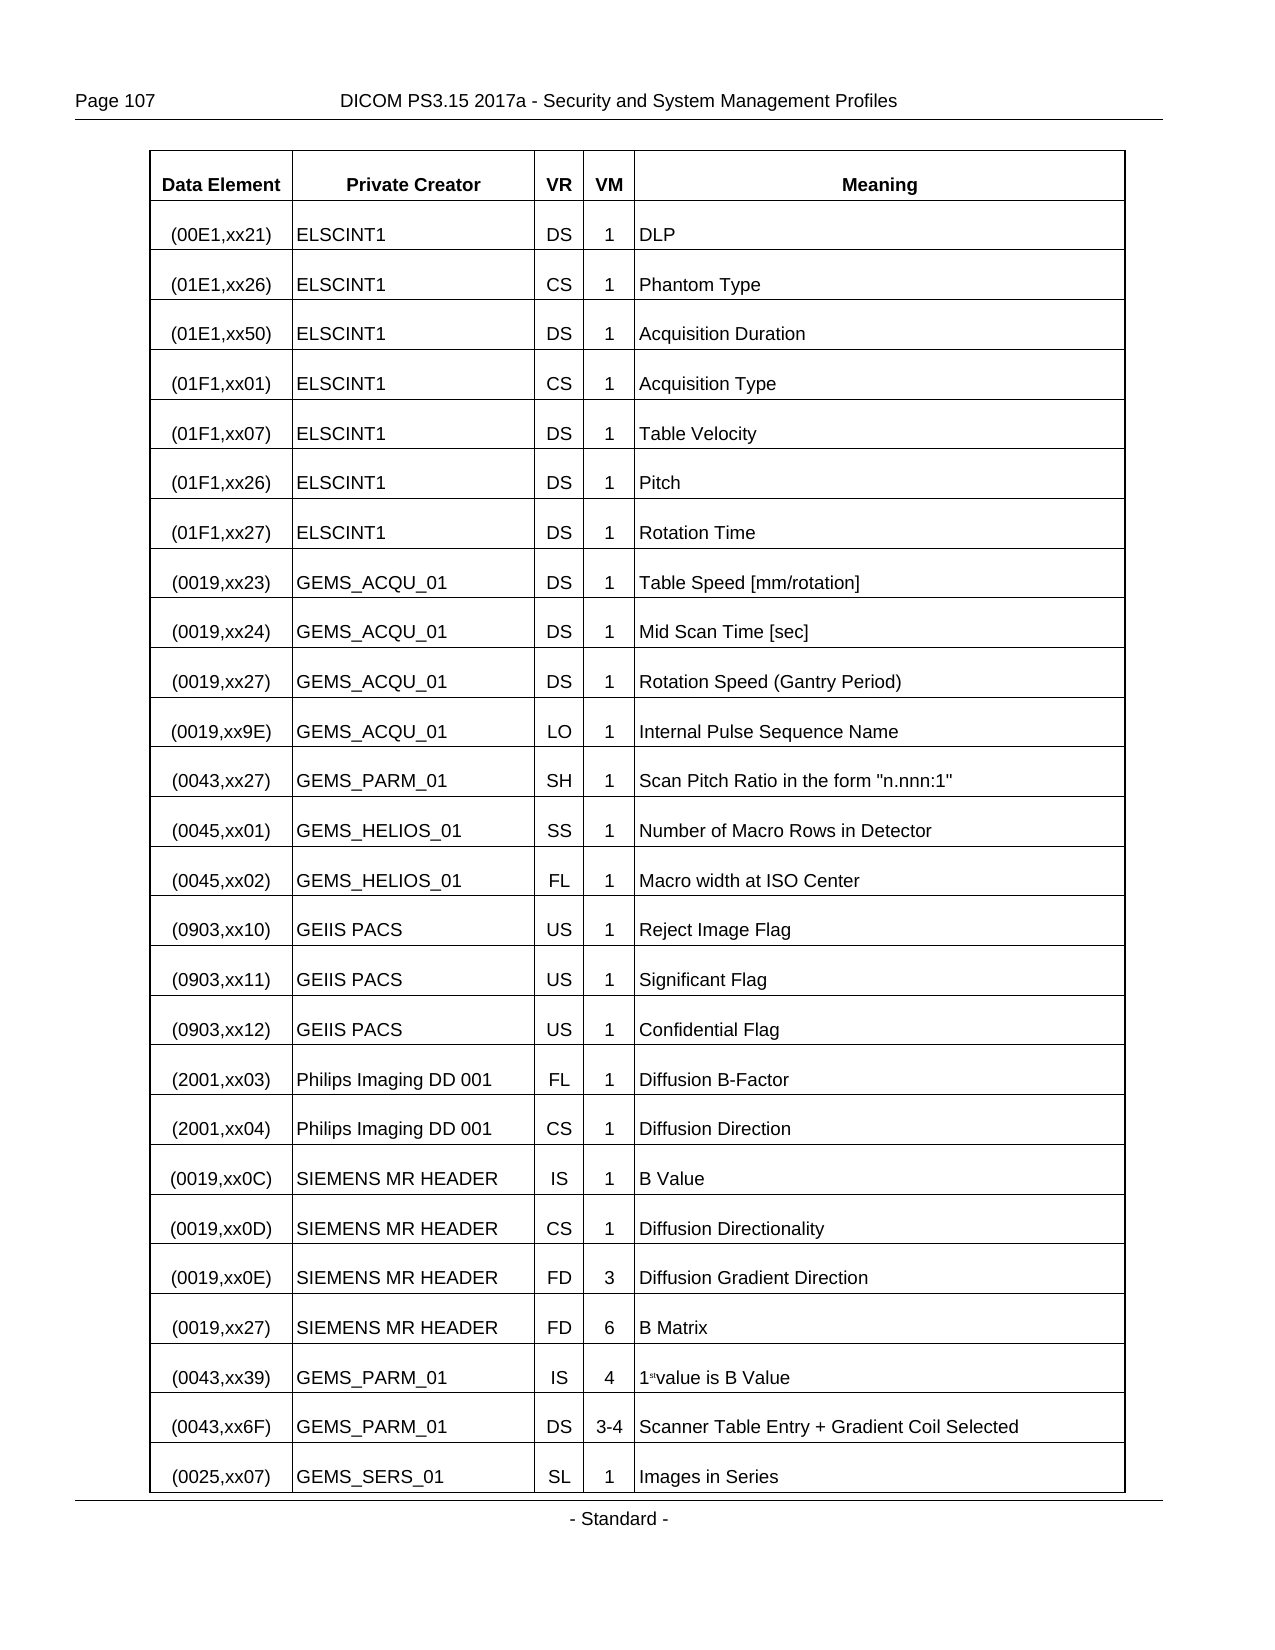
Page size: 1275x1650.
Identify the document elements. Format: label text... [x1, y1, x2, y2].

table_cell 1 [584, 1095, 634, 1144]
table_cell DS [535, 648, 583, 697]
table_cell SIEMENS MR HEADER [293, 1244, 534, 1293]
table_cell Rotation Time [635, 499, 1124, 547]
table_cell (0019,xx0D) [151, 1195, 292, 1243]
table_cell CS [535, 250, 583, 299]
table_cell 4 [584, 1344, 634, 1392]
table_cell LO [535, 698, 583, 746]
table_cell DS [535, 499, 583, 547]
table_cell 1stvalue is B Value [635, 1344, 1124, 1392]
table_cell SH [535, 747, 583, 796]
table_cell 1 [584, 946, 634, 995]
table_cell (0019,xx27) [151, 1294, 292, 1342]
table_header VM [584, 151, 634, 200]
table_cell DS [535, 598, 583, 647]
table_cell 1 [584, 896, 634, 945]
table_cell (0019,xx24) [151, 598, 292, 647]
table_cell CS [535, 1095, 583, 1144]
table_cell SL [535, 1443, 583, 1492]
table_header Private Creator [293, 151, 534, 200]
table_cell ELSCINT1 [293, 250, 534, 299]
table_cell 1 [584, 400, 634, 448]
table_cell (01F1,xx26) [151, 449, 292, 498]
table_cell (01F1,xx07) [151, 400, 292, 448]
table_cell DS [535, 300, 583, 349]
table_cell ELSCINT1 [293, 201, 534, 249]
table_cell Images in Series [635, 1443, 1124, 1492]
table_cell SIEMENS MR HEADER [293, 1145, 534, 1193]
table_cell FD [535, 1244, 583, 1293]
table_cell DS [535, 201, 583, 249]
table_cell GEMS_PARM_01 [293, 1393, 534, 1442]
table_cell DS [535, 449, 583, 498]
table_cell 1 [584, 698, 634, 746]
table_cell (00E1,xx21) [151, 201, 292, 249]
table_cell (0903,xx12) [151, 996, 292, 1044]
table_cell (0025,xx07) [151, 1443, 292, 1492]
table_cell Number of Macro Rows in Detector [635, 797, 1124, 846]
table_cell (0019,xx9E) [151, 698, 292, 746]
table_cell (0019,xx0E) [151, 1244, 292, 1293]
table_cell SS [535, 797, 583, 846]
table_cell 1 [584, 1045, 634, 1094]
table_cell Pitch [635, 449, 1124, 498]
table_cell (0019,xx0C) [151, 1145, 292, 1193]
table_cell GEMS_ACQU_01 [293, 698, 534, 746]
table_cell GEMS_ACQU_01 [293, 648, 534, 697]
table_cell (0903,xx10) [151, 896, 292, 945]
table_cell 1 [584, 1195, 634, 1243]
table_cell Diffusion Direction [635, 1095, 1124, 1144]
table_cell GEMS_PARM_01 [293, 1344, 534, 1392]
table_cell 1 [584, 996, 634, 1044]
table_cell Philips Imaging DD 001 [293, 1095, 534, 1144]
table_cell 3-4 [584, 1393, 634, 1442]
table_cell 1 [584, 1443, 634, 1492]
table_cell (0043,xx6F) [151, 1393, 292, 1442]
table_cell Confidential Flag [635, 996, 1124, 1044]
table_cell (01E1,xx26) [151, 250, 292, 299]
table_cell 1 [584, 847, 634, 895]
table_cell (01E1,xx50) [151, 300, 292, 349]
table_cell ELSCINT1 [293, 400, 534, 448]
table_cell ELSCINT1 [293, 300, 534, 349]
table_cell US [535, 946, 583, 995]
table_cell Internal Pulse Sequence Name [635, 698, 1124, 746]
table_cell DS [535, 1393, 583, 1442]
table_cell IS [535, 1344, 583, 1392]
table_cell GEIIS PACS [293, 896, 534, 945]
table_header Data Element [151, 151, 292, 200]
table_cell (0043,xx27) [151, 747, 292, 796]
table_cell GEMS_PARM_01 [293, 747, 534, 796]
table_cell GEMS_HELIOS_01 [293, 797, 534, 846]
table_cell 1 [584, 1145, 634, 1193]
table_cell (0045,xx01) [151, 797, 292, 846]
table_cell 1 [584, 250, 634, 299]
table_cell Phantom Type [635, 250, 1124, 299]
table_cell 1 [584, 747, 634, 796]
table_cell 6 [584, 1294, 634, 1342]
table_cell ELSCINT1 [293, 449, 534, 498]
table_cell 1 [584, 300, 634, 349]
table_cell 1 [584, 201, 634, 249]
table_cell (01F1,xx01) [151, 350, 292, 398]
table_header Meaning [635, 151, 1124, 200]
table_cell GEMS_ACQU_01 [293, 549, 534, 597]
table_cell (0043,xx39) [151, 1344, 292, 1392]
table_cell (0903,xx11) [151, 946, 292, 995]
table_cell (2001,xx04) [151, 1095, 292, 1144]
table_cell B Value [635, 1145, 1124, 1193]
table_cell 1 [584, 499, 634, 547]
table_cell Philips Imaging DD 001 [293, 1045, 534, 1094]
table_cell (01F1,xx27) [151, 499, 292, 547]
table_cell ELSCINT1 [293, 350, 534, 398]
table_cell GEMS_HELIOS_01 [293, 847, 534, 895]
table_cell GEIIS PACS [293, 946, 534, 995]
table_cell US [535, 896, 583, 945]
table_cell FL [535, 847, 583, 895]
table_cell Macro width at ISO Center [635, 847, 1124, 895]
table_cell SIEMENS MR HEADER [293, 1294, 534, 1342]
table_cell Acquisition Duration [635, 300, 1124, 349]
table_cell ELSCINT1 [293, 499, 534, 547]
table_cell US [535, 996, 583, 1044]
table_cell DS [535, 549, 583, 597]
table_cell 1 [584, 549, 634, 597]
table_cell GEMS_SERS_01 [293, 1443, 534, 1492]
table_cell Table Speed [mm/rotation] [635, 549, 1124, 597]
table_cell Rotation Speed (Gantry Period) [635, 648, 1124, 697]
table_cell Scanner Table Entry + Gradient Coil Selected [635, 1393, 1124, 1442]
table_cell 1 [584, 350, 634, 398]
table_cell Reject Image Flag [635, 896, 1124, 945]
table_cell Significant Flag [635, 946, 1124, 995]
table_cell GEMS_ACQU_01 [293, 598, 534, 647]
table_cell (0019,xx27) [151, 648, 292, 697]
table_cell FL [535, 1045, 583, 1094]
table_cell Diffusion Directionality [635, 1195, 1124, 1243]
table_cell IS [535, 1145, 583, 1193]
table_header VR [535, 151, 583, 200]
table_cell 1 [584, 797, 634, 846]
table_cell SIEMENS MR HEADER [293, 1195, 534, 1243]
table_cell Diffusion Gradient Direction [635, 1244, 1124, 1293]
table_cell DS [535, 400, 583, 448]
table_cell FD [535, 1294, 583, 1342]
table_cell 1 [584, 449, 634, 498]
table_cell (2001,xx03) [151, 1045, 292, 1094]
table_cell (0019,xx23) [151, 549, 292, 597]
table_cell 3 [584, 1244, 634, 1293]
table_cell (0045,xx02) [151, 847, 292, 895]
table_cell DLP [635, 201, 1124, 249]
table_cell Table Velocity [635, 400, 1124, 448]
table_cell Diffusion B-Factor [635, 1045, 1124, 1094]
table_cell Acquisition Type [635, 350, 1124, 398]
table_cell Mid Scan Time [sec] [635, 598, 1124, 647]
table_cell 1 [584, 598, 634, 647]
table_cell CS [535, 350, 583, 398]
table_cell GEIIS PACS [293, 996, 534, 1044]
table_cell CS [535, 1195, 583, 1243]
table_cell 1 [584, 648, 634, 697]
table_cell B Matrix [635, 1294, 1124, 1342]
table_cell Scan Pitch Ratio in the form "n.nnn:1" [635, 747, 1124, 796]
